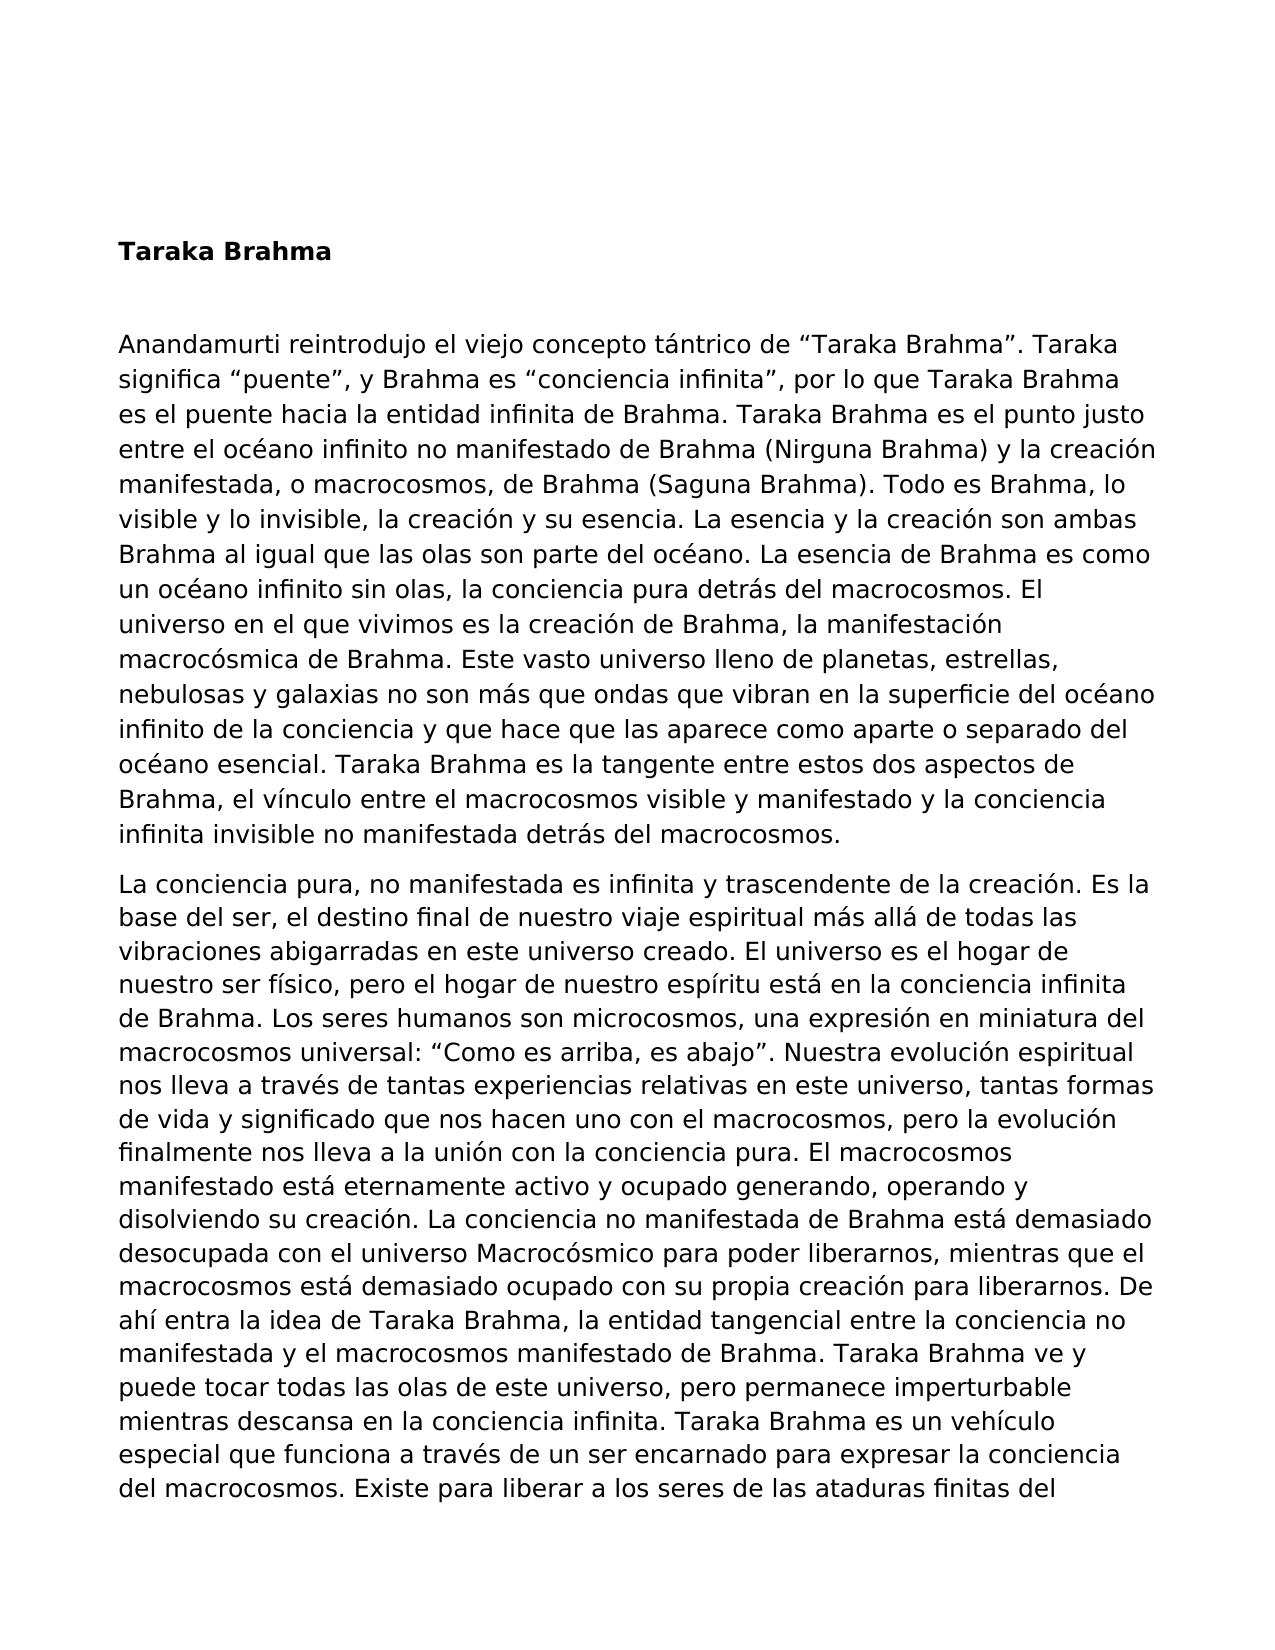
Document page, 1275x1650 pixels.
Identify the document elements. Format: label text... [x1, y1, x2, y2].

text Anandamurti reintrodujo el viejo concepto tántrico de “Taraka Brahma”. Taraka significa “puente”, y Brahma es “conciencia infinita”, por lo que Taraka Brahma es el puente hacia la entidad infinita de Brahma. Taraka Brahma es el punto justo entre el océano infinito no manifestado de Brahma (Nirguna Brahma) y la creación manifestada, o macrocosmos, de Brahma (Saguna Brahma). Todo es Brahma, lo visible y lo invisible, la creación y su esencia. La esencia y la creación son ambas Brahma al igual que las olas son parte del océano. La esencia de Brahma es como un océano infinito sin olas, la conciencia pura detrás del macrocosmos. El universo en el que vivimos es la creación de Brahma, la manifestación macrocósmica de Brahma. Este vasto universo lleno de planetas, estrellas, nebulosas y galaxias no son más que ondas que vibran en la superficie del océano infinito de la conciencia y que hace que las aparece como aparte o separado del océano esencial. Taraka Brahma es la tangente entre estos dos aspectos de Brahma, el vínculo entre el macrocosmos visible y manifestado y la conciencia infinita invisible no manifestada detrás del macrocosmos. [118, 331, 1157, 850]
subtitle Taraka Brahma [118, 237, 1079, 266]
text La conciencia pura, no manifestada es infinita y trascendente de la creación. Es la base del ser, el destino final de nuestro viaje espiritual más allá de todas las vibraciones abigarradas en este universo creado. El universo es el hogar de nuestro ser físico, pero el hogar de nuestro espíritu está en la conciencia infinita de Brahma. Los seres humanos son microcosmos, una expresión en miniatura del macrocosmos universal: “Como es arriba, es abajo”. Nuestra evolución espiritual nos lleva a través de tantas experiencias relativas en este universo, tantas formas de vida y significado que nos hacen uno con el macrocosmos, pero la evolución finalmente nos lleva a la unión con la conciencia pura. El macrocosmos manifestado está eternamente activo y ocupado generando, operando y disolviendo su creación. La conciencia no manifestada de Brahma está demasiado desocupada con el universo Macrocósmico para poder liberarnos, mientras que el macrocosmos está demasiado ocupado con su propia creación para liberarnos. De ahí entra la idea de Taraka Brahma, la entidad tangencial entre la conciencia no manifestada y el macrocosmos manifestado de Brahma. Taraka Brahma ve y puede tocar todas las olas de este universo, pero permanece imperturbable mientras descansa en la conciencia infinita. Taraka Brahma es un vehículo especial que funciona a través de un ser encarnado para expresar la conciencia del macrocosmos. Existe para liberar a los seres de las ataduras finitas del [118, 870, 1157, 1503]
